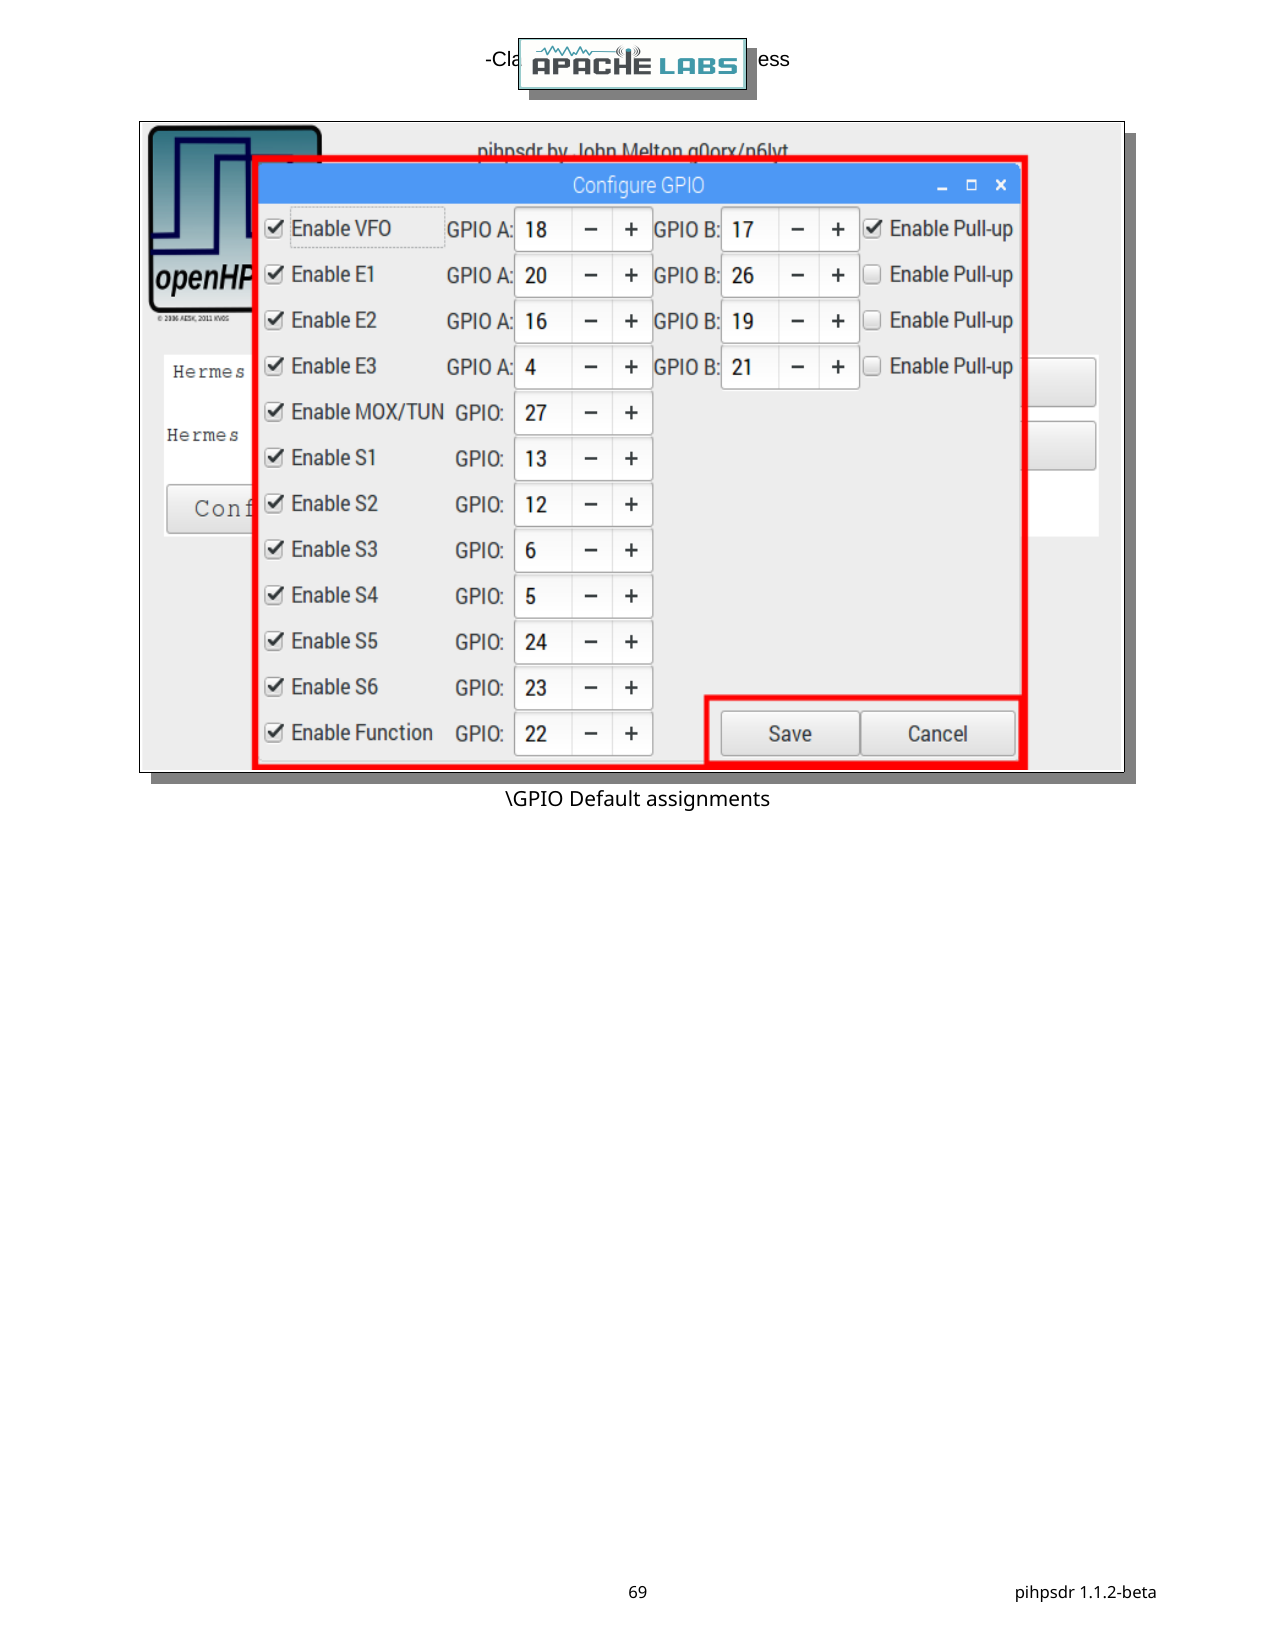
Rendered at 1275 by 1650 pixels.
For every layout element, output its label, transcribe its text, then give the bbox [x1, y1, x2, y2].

picture [521, 40, 744, 87]
text \GPIO Default assignments [118, 100, 1157, 813]
picture [142, 123, 1121, 770]
